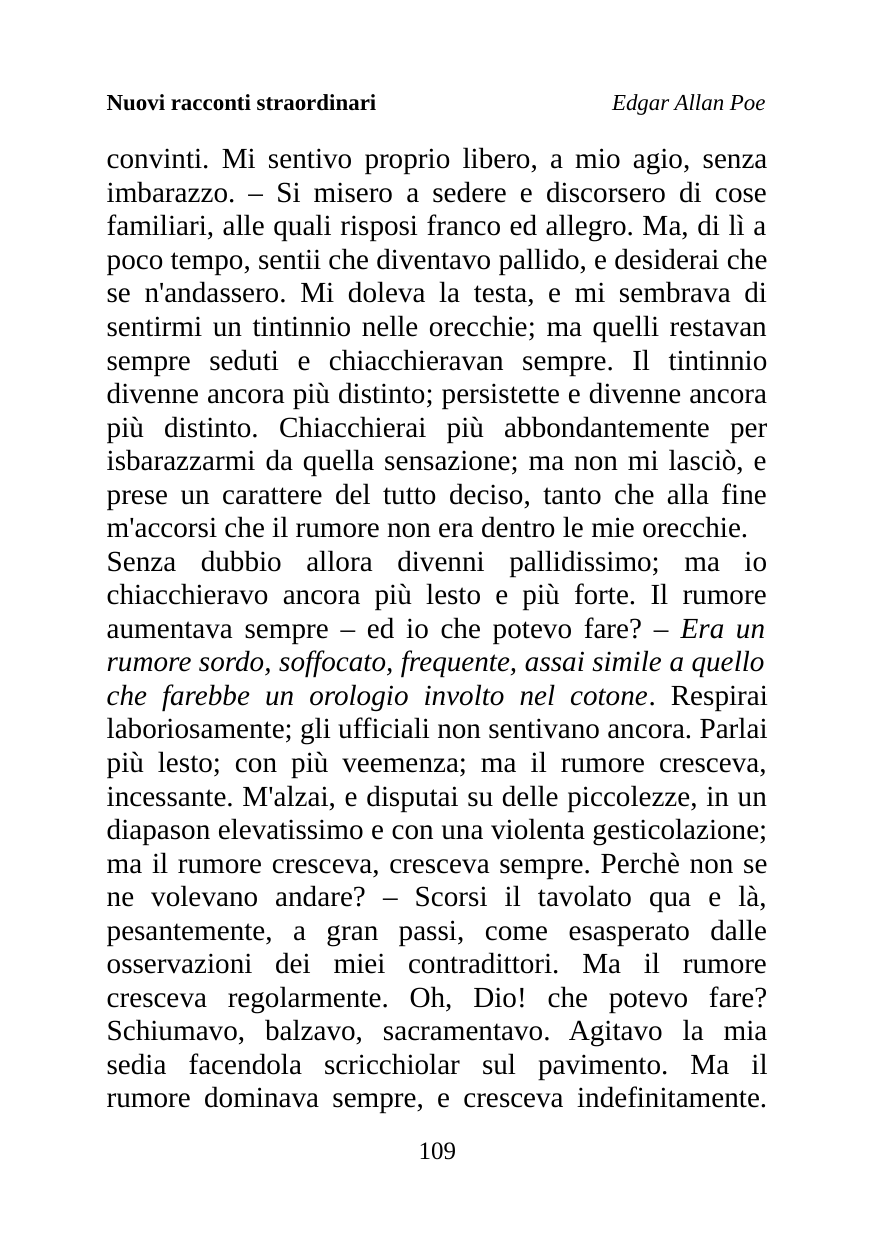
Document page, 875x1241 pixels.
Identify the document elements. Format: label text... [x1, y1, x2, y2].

text convinti. Mi sentivo proprio libero, a mio agio, senza imbarazzo. – Si misero a sedere e discorsero di cose familiari, alle quali risposi franco ed allegro. Ma, di lì a poco tempo, sentii che diventavo pallido, e desiderai che se n'andassero. Mi doleva la testa, e mi sembrava di sentirmi un tintinnio nelle orecchie; ma quelli restavan sempre seduti e chiacchieravan sempre. Il tintinnio divenne ancora più distinto; persistette e divenne ancora più distinto. Chiacchierai più abbondantemente per isbarazzarmi da quella sensazione; ma non mi lasciò, e prese un carattere del tutto deciso, tanto che alla fine m'accorsi che il rumore non era dentro le mie orecchie. [106, 141, 768, 544]
text Senza dubbio allora divenni pallidissimo; ma io chiacchieravo ancora più lesto e più forte. Il rumore aumentava sempre – ed io che potevo fare? – Era un rumore sordo, soffocato, frequente, assai simile a quello che farebbe un orologio involto nel cotone. Respirai laboriosamente; gli ufficiali non sentivano ancora. Parlai più lesto; con più veemenza; ma il rumore cresceva, incessante. M'alzai, e disputai su delle piccolezze, in un diapason elevatissimo e con una violenta gesticolazione; ma il rumore cresceva, cresceva sempre. Perchè non se ne volevano andare? – Scorsi il tavolato qua e là, pesantemente, a gran passi, come esasperato dalle osservazioni dei miei contradittori. Ma il rumore cresceva regolarmente. Oh, Dio! che potevo fare? Schiumavo, balzavo, sacramentavo. Agitavo la mia sedia facendola scricchiolar sul pavimento. Ma il rumore dominava sempre, e cresceva indefinitamente. [106, 544, 768, 1114]
